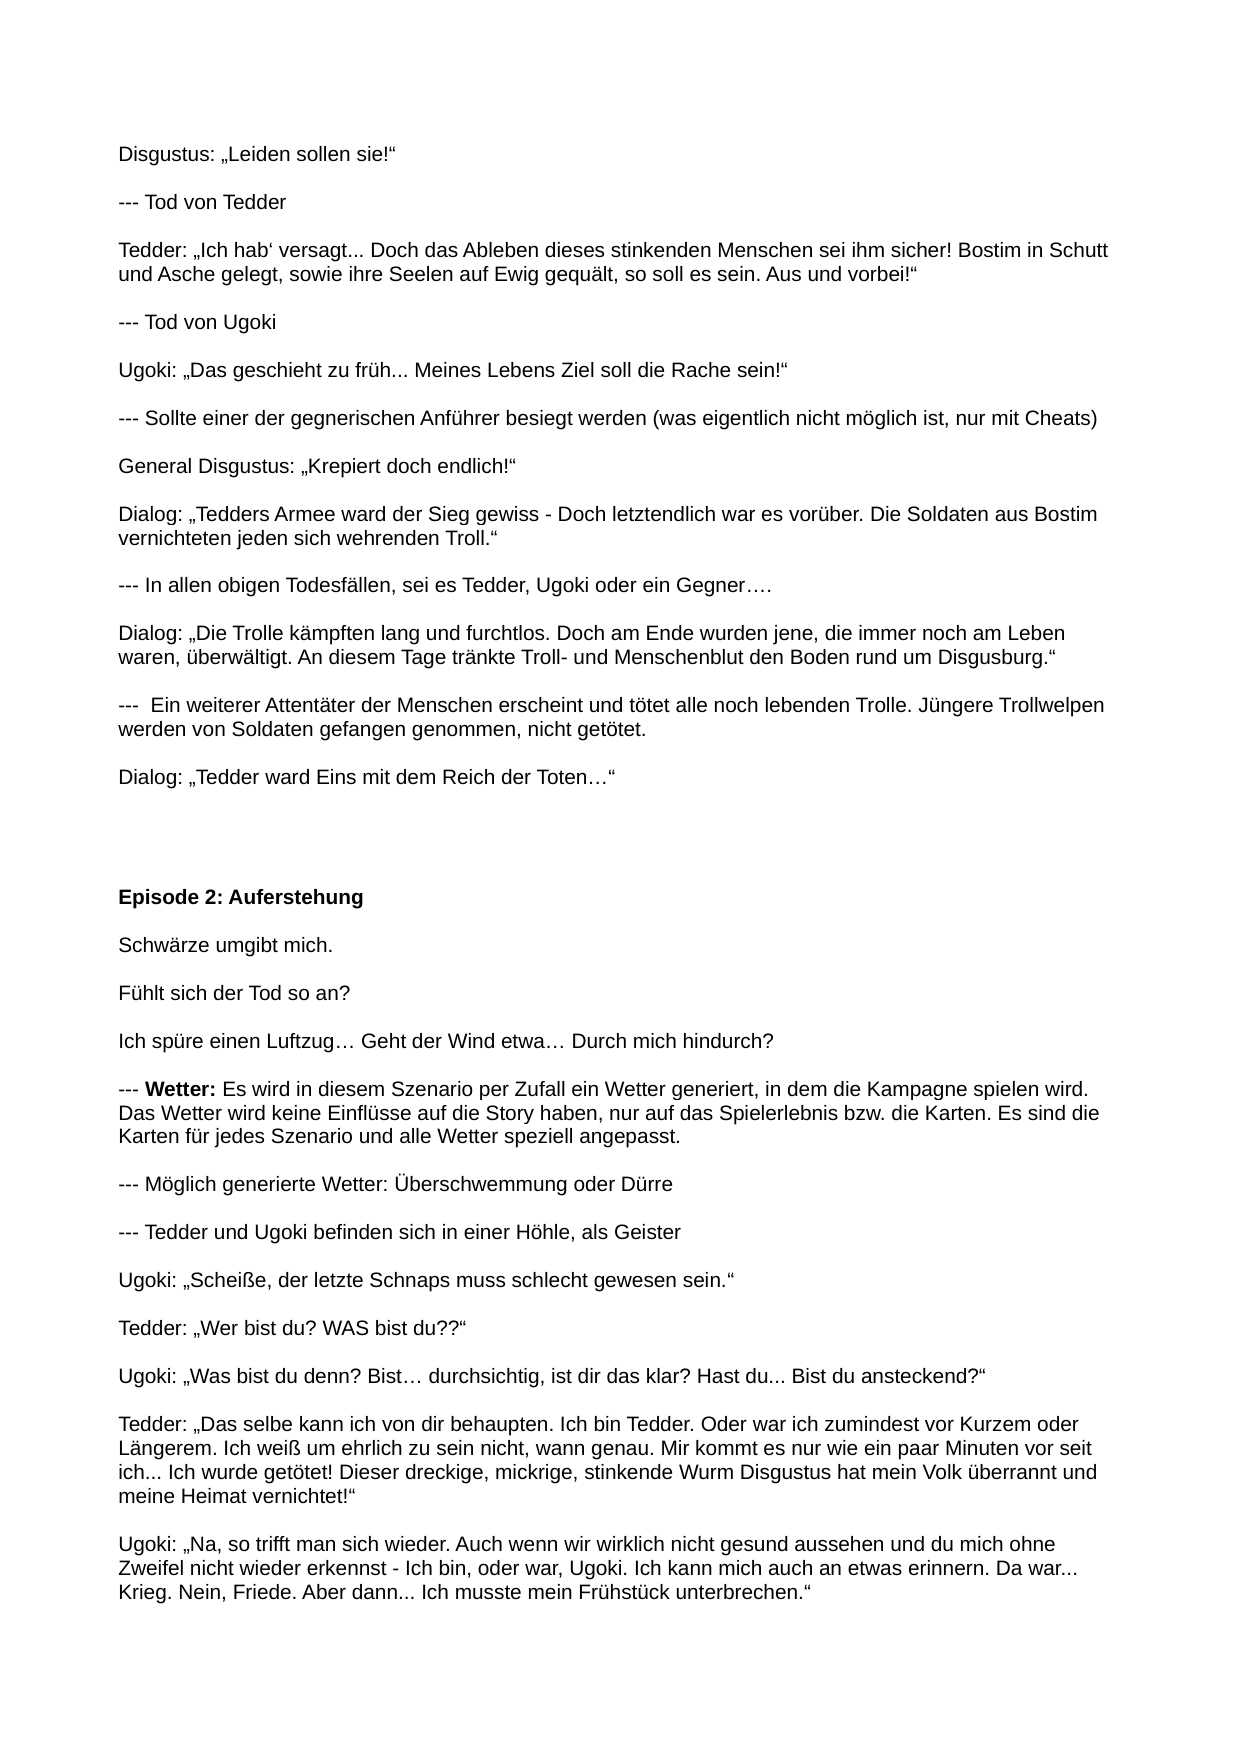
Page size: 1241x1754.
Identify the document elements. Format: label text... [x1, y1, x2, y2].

text --- Möglich generierte Wetter: Überschwemmung oder Dürre [118, 1172, 1122, 1196]
text Fühlt sich der Tod so an? [118, 981, 1122, 1004]
text General Disgustus: „Krepiert doch endlich!“ [118, 453, 1122, 477]
text --- Tod von Tedder [118, 190, 1122, 214]
text --- Sollte einer der gegnerischen Anführer besiegt werden (was eigentlich nicht möglich ist, nur mit Cheats) [118, 406, 1122, 429]
text Tedder: „Wer bist du? WAS bist du??“ [118, 1316, 1122, 1340]
text Ugoki: „Was bist du denn? Bist… durchsichtig, ist dir das klar? Hast du... Bist du ansteckend?“ [118, 1364, 1122, 1388]
text --- Tod von Ugoki [118, 310, 1122, 334]
text Schwärze umgibt mich. [118, 933, 1122, 957]
text Ugoki: „Scheiße, der letzte Schnaps muss schlecht gewesen sein.“ [118, 1268, 1122, 1292]
text Disgustus: „Leiden sollen sie!“ [118, 142, 1122, 166]
text Episode 2: Auferstehung [118, 885, 1122, 909]
text --- Ein weiterer Attentäter der Menschen erscheint und tötet alle noch lebenden Trolle. Jüngere Trollwelpen werden von Soldaten gefangen genommen, nicht getötet. [118, 693, 1122, 741]
text Ugoki: „Das geschieht zu früh... Meines Lebens Ziel soll die Rache sein!“ [118, 358, 1122, 382]
text --- In allen obigen Todesfällen, sei es Tedder, Ugoki oder ein Gegner…. [118, 573, 1122, 597]
text Tedder: „Ich hab‘ versagt... Doch das Ableben dieses stinkenden Menschen sei ihm sicher! Bostim in Schutt und Asche gelegt, sowie ihre Seelen auf Ewig gequält, so soll es sein. Aus und vorbei!“ [118, 238, 1122, 286]
text Ich spüre einen Luftzug… Geht der Wind etwa… Durch mich hindurch? [118, 1028, 1122, 1052]
text Ugoki: „Na, so trifft man sich wieder. Auch wenn wir wirklich nicht gesund aussehen und du mich ohne Zweifel nicht wieder erkennst - Ich bin, oder war, Ugoki. Ich kann mich auch an etwas erinnern. Da war... Krieg. Nein, Friede. Aber dann... Ich musste mein Frühstück unterbrechen.“ [118, 1532, 1122, 1603]
text Tedder: „Das selbe kann ich von dir behaupten. Ich bin Tedder. Oder war ich zumindest vor Kurzem oder Längerem. Ich weiß um ehrlich zu sein nicht, wann genau. Mir kommt es nur wie ein paar Minuten vor seit ich... Ich wurde getötet! Dieser dreckige, mickrige, stinkende Wurm Disgustus hat mein Volk überrannt und meine Heimat vernichtet!“ [118, 1412, 1122, 1508]
text --- Tedder und Ugoki befinden sich in einer Höhle, als Geister [118, 1220, 1122, 1244]
text Dialog: „Die Trolle kämpften lang und furchtlos. Doch am Ende wurden jene, die immer noch am Leben waren, überwältigt. An diesem Tage tränkte Troll- und Menschenblut den Boden rund um Disgusburg.“ [118, 621, 1122, 669]
text Dialog: „Tedders Armee ward der Sieg gewiss - Doch letztendlich war es vorüber. Die Soldaten aus Bostim vernichteten jeden sich wehrenden Troll.“ [118, 501, 1122, 549]
text Dialog: „Tedder ward Eins mit dem Reich der Toten…“ [118, 765, 1122, 789]
text --- Wetter: Es wird in diesem Szenario per Zufall ein Wetter generiert, in dem die Kampagne spielen wird. Das Wetter wird keine Einflüsse auf die Story haben, nur auf das Spielerlebnis bzw. die Karten. Es sind die Karten für jedes Szenario und alle Wetter speziell angepasst. [118, 1076, 1122, 1148]
